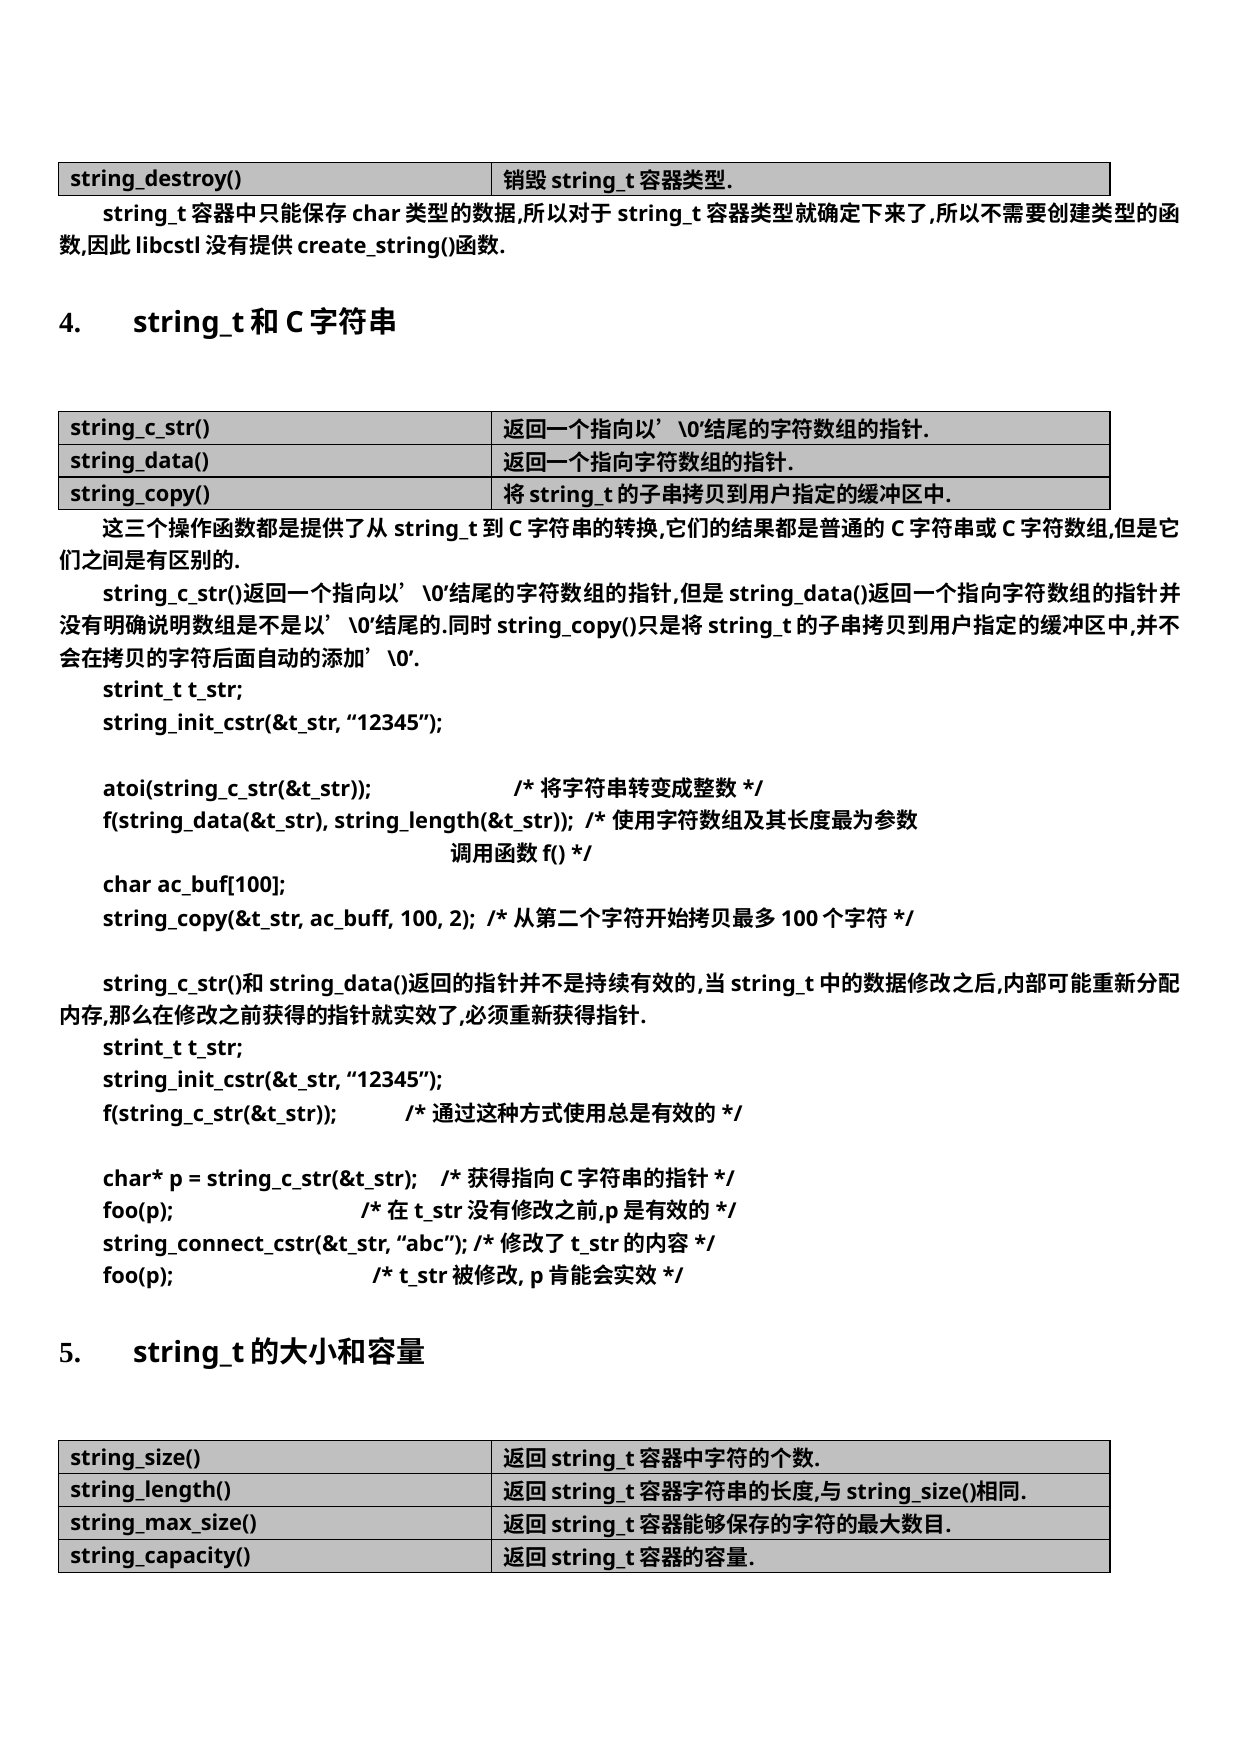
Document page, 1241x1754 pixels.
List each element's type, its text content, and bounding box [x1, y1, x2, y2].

text atoi(string_c_str(&t_str)); /* 将字符串转变成整数 */ [59, 770, 1181, 803]
text f(string_c_str(&t_str)); /* 通过这种方式使用总是有效的 */ [59, 1095, 1181, 1128]
text strint_t t_str; [59, 673, 1181, 705]
subtitle string_t和C字符串 [59, 288, 1181, 353]
table_cell 销毁string_t容器类型. [492, 163, 1109, 195]
table_cell string_capacity() [59, 1540, 491, 1572]
table_header string_c_str() [59, 412, 491, 444]
table_cell string_copy() [59, 478, 491, 509]
table_header 返回string_t容器中字符的个数. [492, 1441, 1109, 1473]
table_cell string_max_size() [59, 1507, 491, 1539]
text f(string_data(&t_str), string_length(&t_str)); /* 使用字符数组及其长度最为参数 [59, 803, 1181, 835]
text 这三个操作函数都是提供了从string_t到C字符串的转换,它们的结果都是普通的C字符串或C字符数组,但是它们之间是有区别的. [59, 510, 1181, 575]
table_cell 返回string_t容器能够保存的字符的最大数目. [492, 1507, 1109, 1539]
table_cell 将string_t的子串拷贝到用户指定的缓冲区中. [492, 478, 1109, 509]
table_header string_size() [59, 1441, 491, 1473]
text char ac_buf[100]; [59, 868, 1181, 900]
text 调用函数f() */ [59, 835, 1181, 868]
table_cell string_data() [59, 445, 491, 476]
text string_copy(&t_str, ac_buff, 100, 2); /* 从第二个字符开始拷贝最多100个字符 */ [59, 900, 1181, 933]
text foo(p); /* 在t_str没有修改之前,p是有效的 */ [59, 1193, 1181, 1225]
text foo(p); /* t_str被修改, p肯能会实效 */ [59, 1258, 1181, 1290]
text string_c_str()和string_data()返回的指针并不是持续有效的,当string_t中的数据修改之后,内部可能重新分配内存,那么在修改之前获得的指针就实效了,必须重新获得指针. [59, 965, 1181, 1030]
text string_t容器中只能保存char类型的数据,所以对于string_t容器类型就确定下来了,所以不需要创建类型的函数,因此libcstl没有提供create_string()函数. [59, 196, 1181, 261]
text string_init_cstr(&t_str, “12345”); [59, 705, 1181, 738]
text string_connect_cstr(&t_str, “abc”); /* 修改了t_str的内容 */ [59, 1225, 1181, 1258]
table_cell 返回string_t容器字符串的长度,与string_size()相同. [492, 1474, 1109, 1506]
text string_init_cstr(&t_str, “12345”); [59, 1063, 1181, 1095]
table_cell string_destroy() [59, 163, 491, 195]
table_header 返回一个指向以’\0’结尾的字符数组的指针. [492, 412, 1109, 444]
table_cell 返回string_t容器的容量. [492, 1540, 1109, 1572]
text string_c_str()返回一个指向以’\0’结尾的字符数组的指针,但是string_data()返回一个指向字符数组的指针并没有明确说明数组是不是以’\0’结尾的.同时string_copy()只是将string_t的子串拷贝到用户指定的缓冲区中,并不会在拷贝的字符后面自动的添加’\0’. [59, 575, 1181, 673]
text char* p = string_c_str(&t_str); /* 获得指向C字符串的指针 */ [59, 1160, 1181, 1193]
table_cell string_length() [59, 1474, 491, 1506]
table_cell 返回一个指向字符数组的指针. [492, 445, 1109, 476]
text strint_t t_str; [59, 1030, 1181, 1063]
subtitle string_t的大小和容量 [59, 1317, 1181, 1382]
